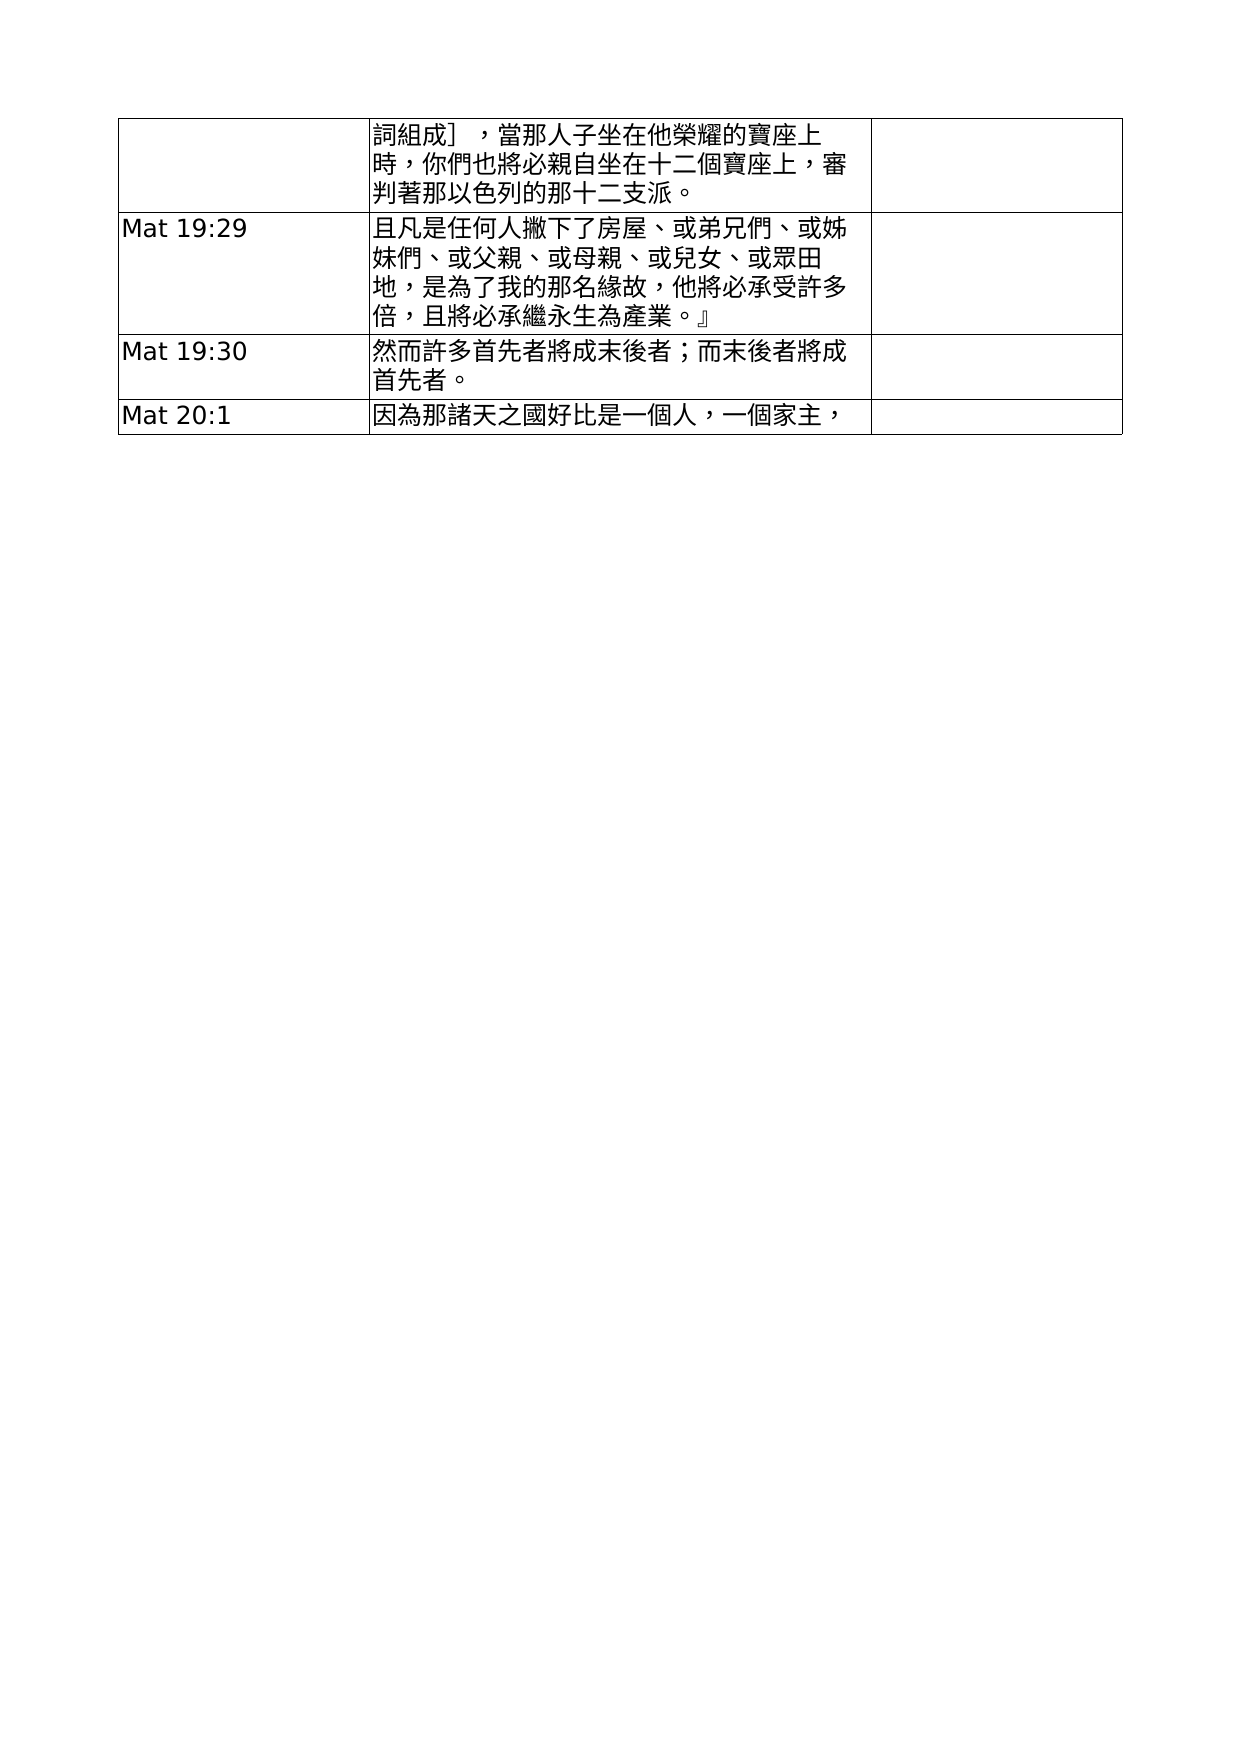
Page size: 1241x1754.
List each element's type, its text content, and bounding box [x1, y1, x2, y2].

table_cell 然而許多首先者將成末後者；而末後者將成首先者。 [370, 335, 871, 398]
table_cell [872, 213, 1122, 334]
table_cell 詞組成］，當那人子坐在他榮耀的寶座上時，你們也將必親自坐在十二個寶座上，審判著那以色列的那十二支派。 [370, 119, 871, 212]
table_cell [872, 335, 1122, 398]
table_cell [119, 119, 369, 212]
table_cell [872, 400, 1122, 433]
table_cell Mat 20:1 [119, 400, 369, 433]
table_cell Mat 19:29 [119, 213, 369, 334]
table_cell [872, 119, 1122, 212]
table_cell 因為那諸天之國好比是一個人，一個家主， [370, 400, 871, 433]
table_cell 且凡是任何人撇下了房屋、或弟兄們、或姊妹們、或父親、或母親、或兒女、或眾田地，是為了我的那名緣故，他將必承受許多倍，且將必承繼永生為產業。』 [370, 213, 871, 334]
table_cell Mat 19:30 [119, 335, 369, 398]
